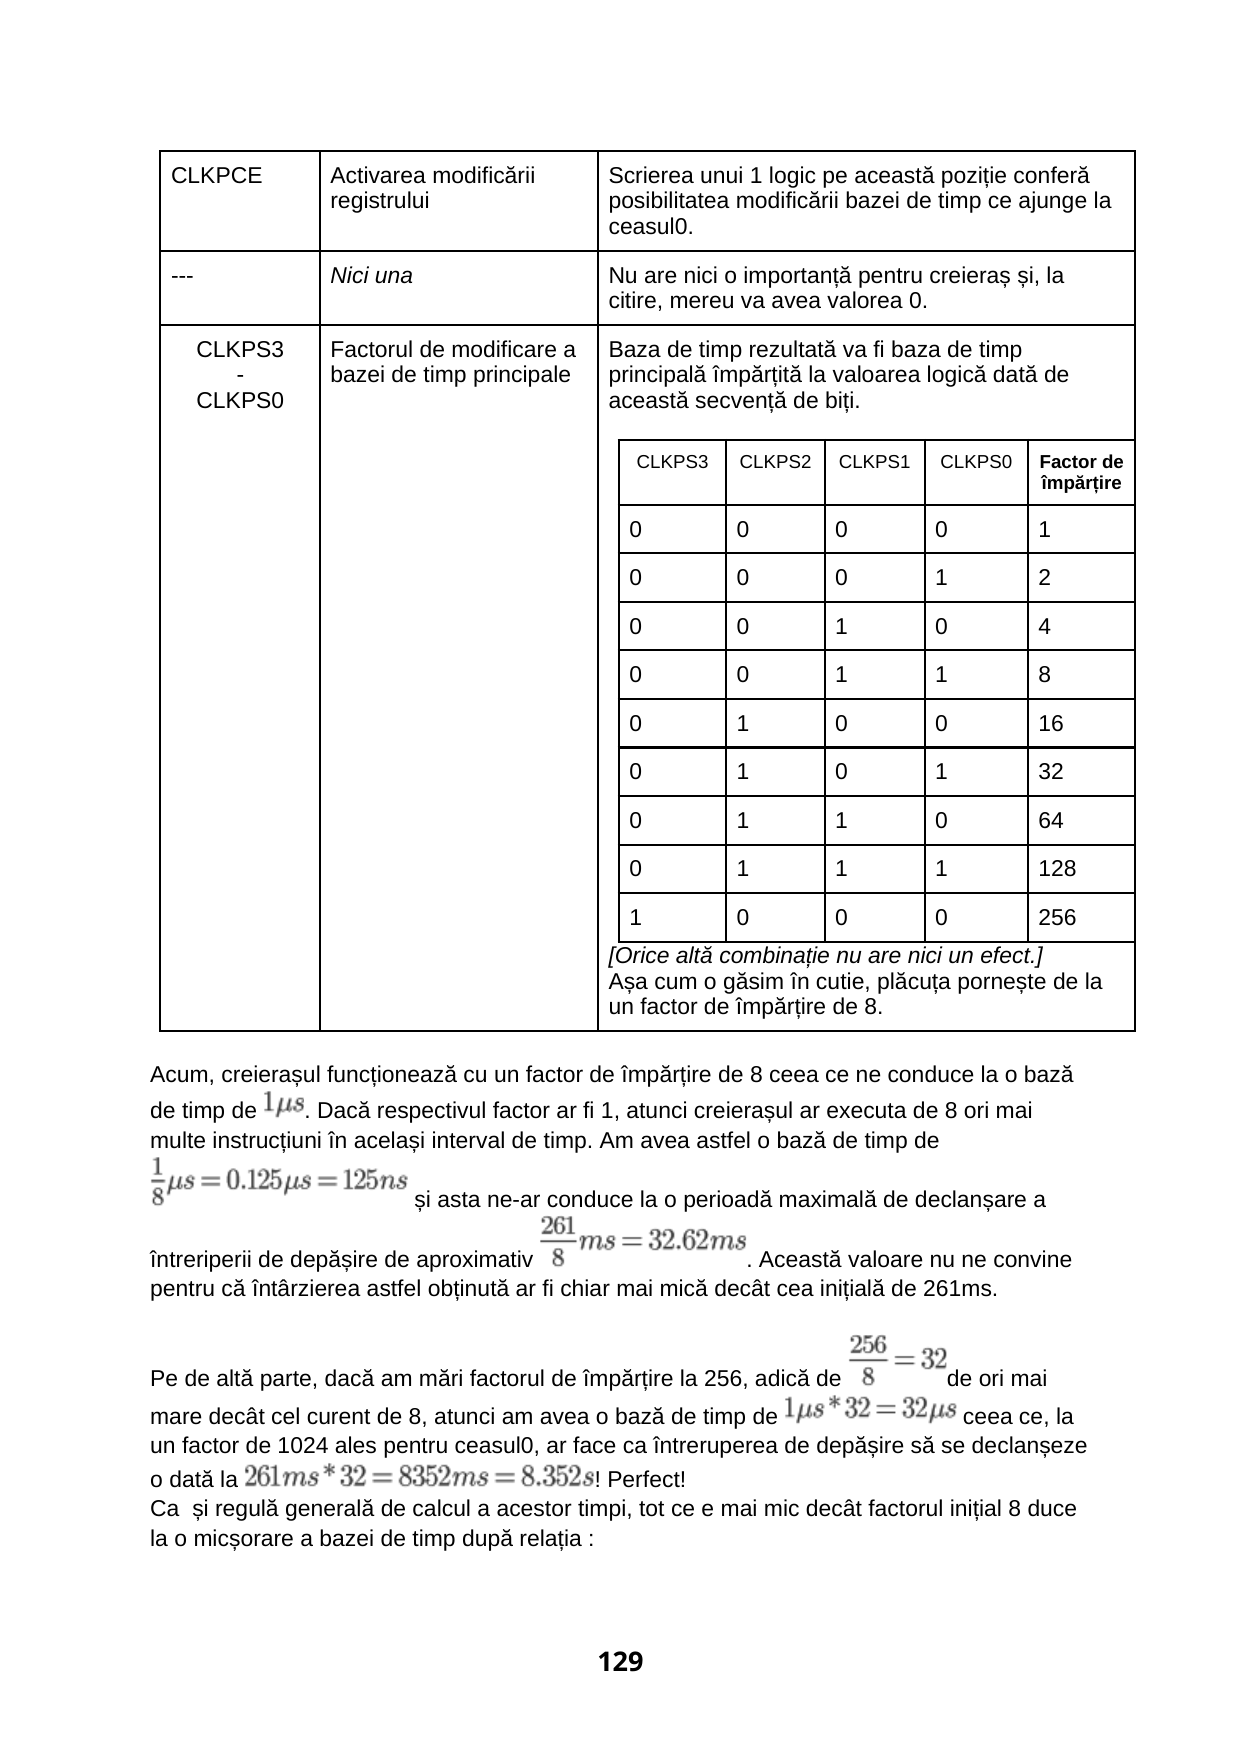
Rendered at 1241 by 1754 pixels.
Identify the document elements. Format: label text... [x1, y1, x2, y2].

table_cell 1 [926, 554, 1027, 601]
text Ca și regulă generală de calcul a acestor timpi, tot ce e mai mic decât factorul inițial 8 duce la o micșorare a bazei de timp după relația : [150, 1496, 1091, 1551]
table_cell 1 [826, 797, 924, 843]
table_cell 1 [926, 749, 1027, 795]
picture [539, 1215, 747, 1268]
table_cell CLKPS3 - CLKPS0 [161, 326, 319, 1030]
table_cell 8 [1029, 651, 1134, 698]
table_cell 0 [926, 894, 1027, 941]
table_cell 0 [826, 894, 924, 941]
table_cell 0 [826, 506, 924, 552]
picture [784, 1394, 957, 1425]
table_cell 2 [1029, 554, 1134, 601]
table_cell Activarea modificării registrului [321, 152, 597, 250]
table_cell 0 [620, 651, 725, 698]
table_cell 0 [926, 603, 1027, 649]
text Pe de altă parte, dacă am mări factorul de împărțire la 256, adică de de ori mai mare decât cel curent de 8, atunci am avea o bază de timp de ceea ce, la un factor de 1024 ales pentru ceasul0, ar face ca întreruperea de depășire să se declanșeze o dată la ! Perfect! [150, 1334, 1091, 1492]
table_cell 0 [727, 554, 824, 601]
table_cell 1 [727, 700, 824, 746]
table_cell 32 [1029, 749, 1134, 795]
table_cell 1 [926, 846, 1027, 892]
text Acum, creierașul funcționează cu un factor de împărțire de 8 ceea ce ne conduce la o bază de timp de . Dacă respectivul factor ar fi 1, atunci creierașul ar executa de 8 ori mai multe instrucțiuni în același interval de timp. Am avea astfel o bază de timp de și asta ne-ar conduce la o perioadă maximală de declanșare a întreriperii de depășire de aproximativ . Această valoare nu ne convine pentru că întârzierea astfel obținută ar fi chiar mai mică decât cea inițială de 261ms. [150, 1061, 1091, 1301]
table_cell 0 [620, 700, 725, 746]
table_cell 0 [620, 797, 725, 843]
table_cell 0 [620, 603, 725, 649]
picture [263, 1090, 304, 1119]
table_cell 256 [1029, 894, 1134, 941]
table_cell 1 [826, 846, 924, 892]
table_header CLKPS3 [620, 441, 725, 504]
table_cell 0 [620, 846, 725, 892]
table_cell 0 [727, 651, 824, 698]
table_cell 0 [926, 506, 1027, 552]
table_cell 64 [1029, 797, 1134, 843]
picture [150, 1157, 408, 1207]
table_cell 4 [1029, 603, 1134, 649]
table_cell 0 [620, 554, 725, 601]
table_cell 1 [826, 651, 924, 698]
table_cell 0 [727, 506, 824, 552]
table_cell 0 [826, 700, 924, 746]
table_cell CLKPCE [161, 152, 319, 250]
table_cell 0 [727, 603, 824, 649]
table_cell 0 [926, 700, 1027, 746]
table_cell 1 [620, 894, 725, 941]
table_cell Nici una [321, 252, 597, 324]
table_cell 1 [727, 846, 824, 892]
table_cell Factorul de modificare a bazei de timp principale [321, 326, 597, 1030]
table_cell Scrierea unui 1 logic pe această poziție conferă posibilitatea modificării bazei de timp ce ajunge la ceasul0. [599, 152, 1134, 250]
table_cell 1 [727, 749, 824, 795]
table_cell 1 [1029, 506, 1134, 552]
table_cell --- [161, 252, 319, 324]
picture [848, 1334, 947, 1387]
table_cell 16 [1029, 700, 1134, 746]
table_header CLKPS0 [926, 441, 1027, 504]
picture [244, 1462, 595, 1488]
table_cell 0 [826, 749, 924, 795]
table_cell 1 [926, 651, 1027, 698]
table_cell 0 [926, 797, 1027, 843]
table_cell 0 [620, 506, 725, 552]
table_header Factor de împărțire [1029, 441, 1134, 504]
table_cell 1 [727, 797, 824, 843]
table_cell 0 [727, 894, 824, 941]
table_cell Baza de timp rezultată va fi baza de timp principală împărțită la valoarea logică dată de această secvență de biți. [Orice altă combinație nu are nici un efect.] Așa cum o găsim în cutie, plăcuța pornește de la un factor de împărțire de 8. [599, 326, 1134, 1030]
table_cell 1 [826, 603, 924, 649]
table_cell Nu are nici o importanță pentru creieraș și, la citire, mereu va avea valorea 0. [599, 252, 1134, 324]
table_header CLKPS2 [727, 441, 824, 504]
table_cell 0 [620, 749, 725, 795]
table_header CLKPS1 [826, 441, 924, 504]
table_cell 128 [1029, 846, 1134, 892]
table_cell 0 [826, 554, 924, 601]
